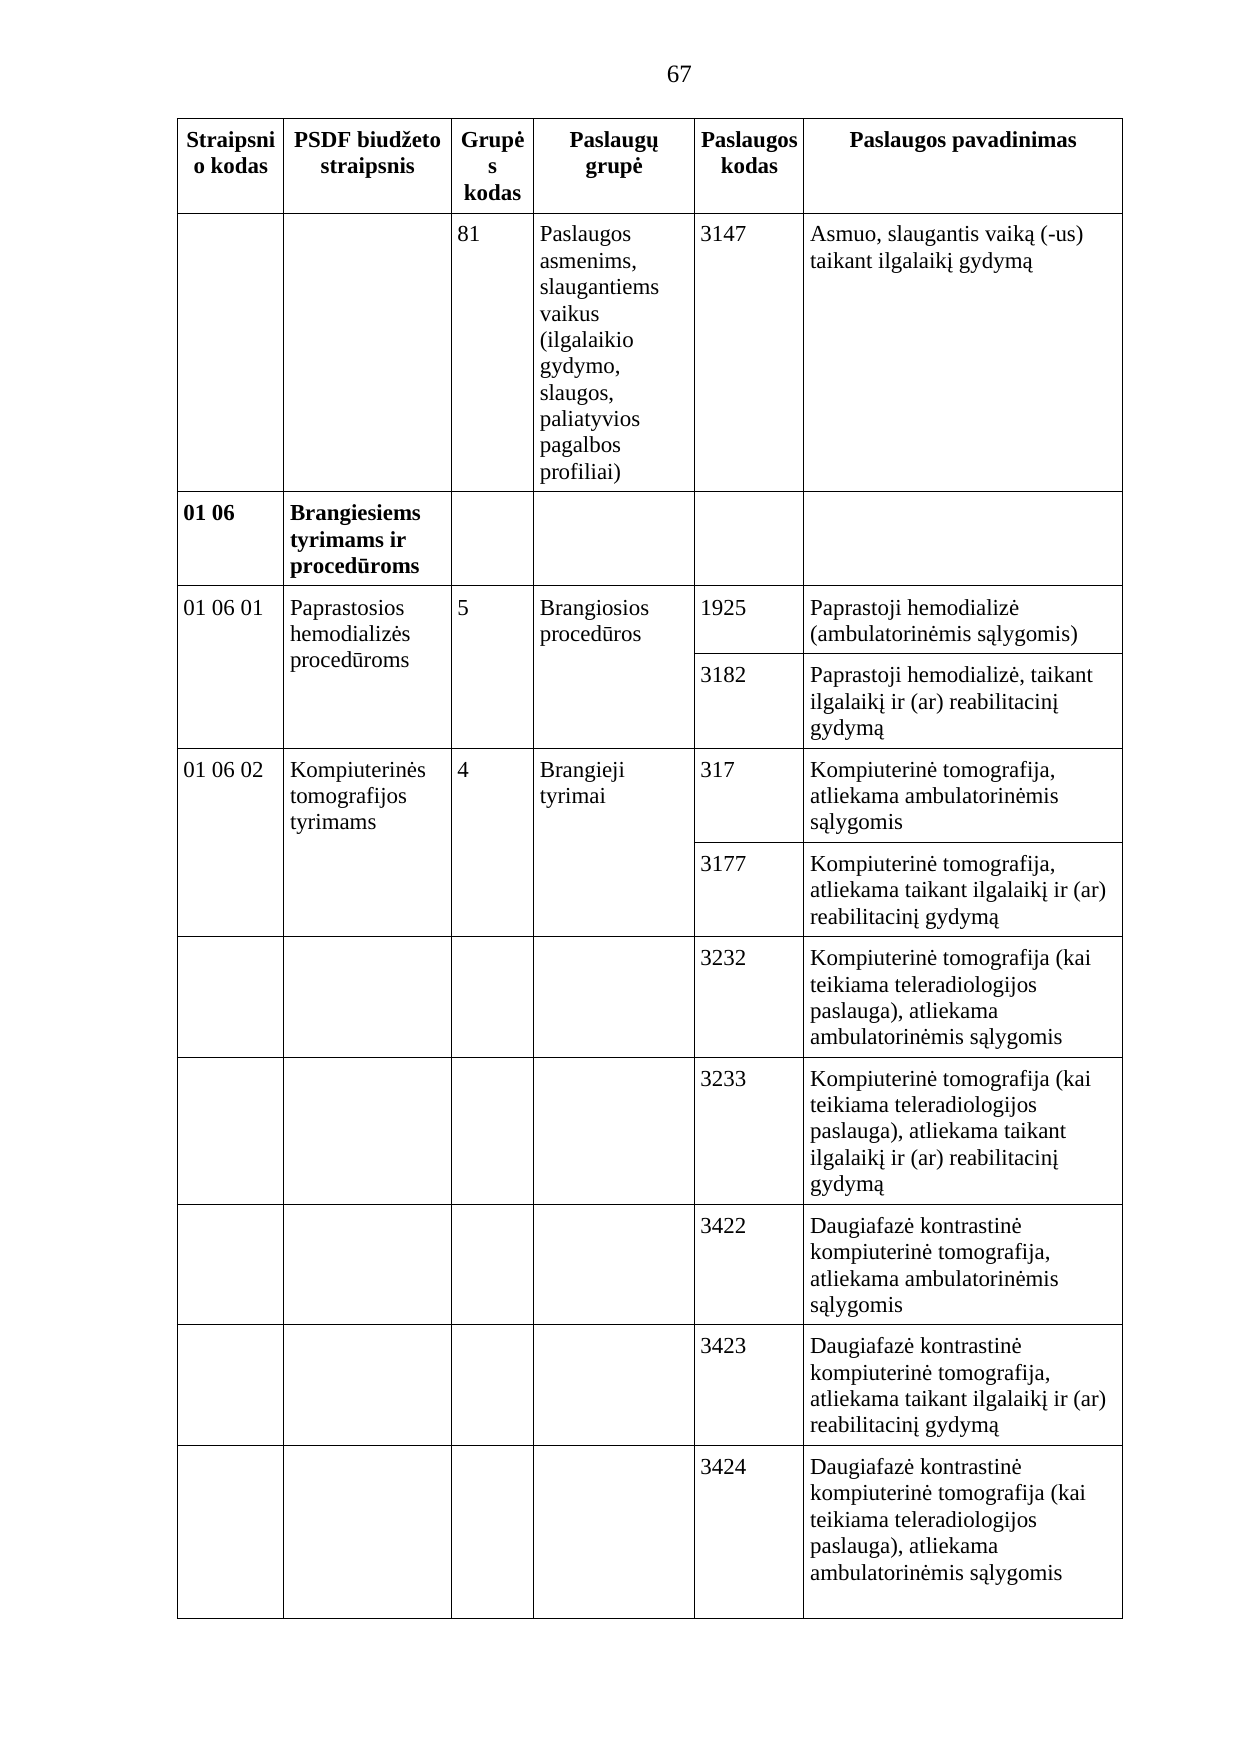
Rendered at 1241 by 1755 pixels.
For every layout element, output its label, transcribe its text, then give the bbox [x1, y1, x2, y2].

table_cell Kompiuterinė tomografija (kai teikiama teleradiologijos paslauga), atliekama ambulatorinėmis sąlygomis [804, 937, 1122, 1057]
table_cell [452, 492, 533, 585]
table_cell [804, 492, 1122, 585]
table_cell [534, 653, 694, 748]
table_cell 3182 [695, 654, 803, 748]
table_cell 3424 [695, 1446, 803, 1618]
table_cell 01 06 [178, 492, 283, 585]
table_cell [534, 492, 694, 585]
table_cell [452, 653, 533, 748]
table_cell Daugiafazė kontrastinė kompiuterinė tomografija, atliekama ambulatorinėmis sąlygomis [804, 1205, 1122, 1324]
table_cell [178, 653, 283, 748]
table_cell 01 06 01 [178, 586, 283, 653]
table_cell [452, 1058, 533, 1204]
table_cell [695, 492, 803, 585]
table_cell 3232 [695, 937, 803, 1057]
table_cell 3422 [695, 1205, 803, 1324]
table_cell [178, 1325, 283, 1445]
table_cell [284, 1446, 451, 1618]
table_cell Kompiuterinė tomografija, atliekama taikant ilgalaikį ir (ar) reabilitacinį gydymą [804, 843, 1122, 936]
table_cell 01 06 02 [178, 749, 283, 842]
table_cell [284, 937, 451, 1057]
table_cell [178, 937, 283, 1057]
table_header Paslaugos pavadinimas [804, 119, 1122, 212]
table_cell Kompiuterinė tomografija, atliekama ambulatorinėmis sąlygomis [804, 749, 1122, 842]
table_cell [534, 1446, 694, 1618]
table_cell [284, 1325, 451, 1445]
table_cell 317 [695, 749, 803, 842]
table_cell [284, 1205, 451, 1324]
table_cell Daugiafazė kontrastinė kompiuterinė tomografija, atliekama taikant ilgalaikį ir (ar) reabilitacinį gydymą [804, 1325, 1122, 1445]
table_cell [178, 1446, 283, 1618]
table_cell [452, 842, 533, 936]
table_header Paslaugos kodas [695, 119, 803, 212]
table_cell Brangiosios procedūros [534, 586, 694, 653]
table_cell [284, 214, 451, 491]
table_cell [452, 1325, 533, 1445]
table_cell Daugiafazė kontrastinė kompiuterinė tomografija (kai teikiama teleradiologijos paslauga), atliekama ambulatorinėmis sąlygomis [804, 1446, 1122, 1618]
table_header PSDF biudžeto straipsnis [284, 119, 451, 212]
table_cell [284, 1058, 451, 1204]
table_cell [534, 1325, 694, 1445]
table_cell Kompiuterinės tomografijos tyrimams [284, 749, 451, 936]
table_cell [178, 1058, 283, 1204]
table_cell Paprastoji hemodializė (ambulatorinėmis sąlygomis) [804, 586, 1122, 653]
table_cell [534, 842, 694, 936]
table_header Straipsnio kodas [178, 119, 283, 212]
table_cell Paslaugos asmenims, slaugantiems vaikus (ilgalaikio gydymo, slaugos, paliatyvios pagalbos profiliai) [534, 214, 694, 491]
table_cell [452, 1205, 533, 1324]
table_cell 4 [452, 749, 533, 842]
table_cell 3233 [695, 1058, 803, 1204]
table_cell 3423 [695, 1325, 803, 1445]
table_cell Asmuo, slaugantis vaiką (-us) taikant ilgalaikį gydymą [804, 214, 1122, 491]
table_cell [452, 937, 533, 1057]
table_cell [534, 937, 694, 1057]
table_cell Brangieji tyrimai [534, 749, 694, 842]
table_cell 3147 [695, 214, 803, 491]
table_cell [534, 1058, 694, 1204]
table_cell Paprastoji hemodializė, taikant ilgalaikį ir (ar) reabilitacinį gydymą [804, 654, 1122, 748]
table_cell [452, 1446, 533, 1618]
table_cell [178, 1205, 283, 1324]
table_cell 3177 [695, 843, 803, 936]
table_cell [178, 214, 283, 491]
table_cell 5 [452, 586, 533, 653]
table_cell Paprastosios hemodializės procedūroms [284, 586, 451, 748]
table_cell [178, 842, 283, 936]
table_header Paslaugų grupė [534, 119, 694, 212]
table_cell Kompiuterinė tomografija (kai teikiama teleradiologijos paslauga), atliekama taikant ilgalaikį ir (ar) reabilitacinį gydymą [804, 1058, 1122, 1204]
table_cell 81 [452, 214, 533, 491]
table_cell Brangiesiems tyrimams ir procedūroms [284, 492, 451, 585]
table_cell 1925 [695, 586, 803, 653]
table_header Grupės kodas [452, 119, 533, 212]
table_cell [534, 1205, 694, 1324]
